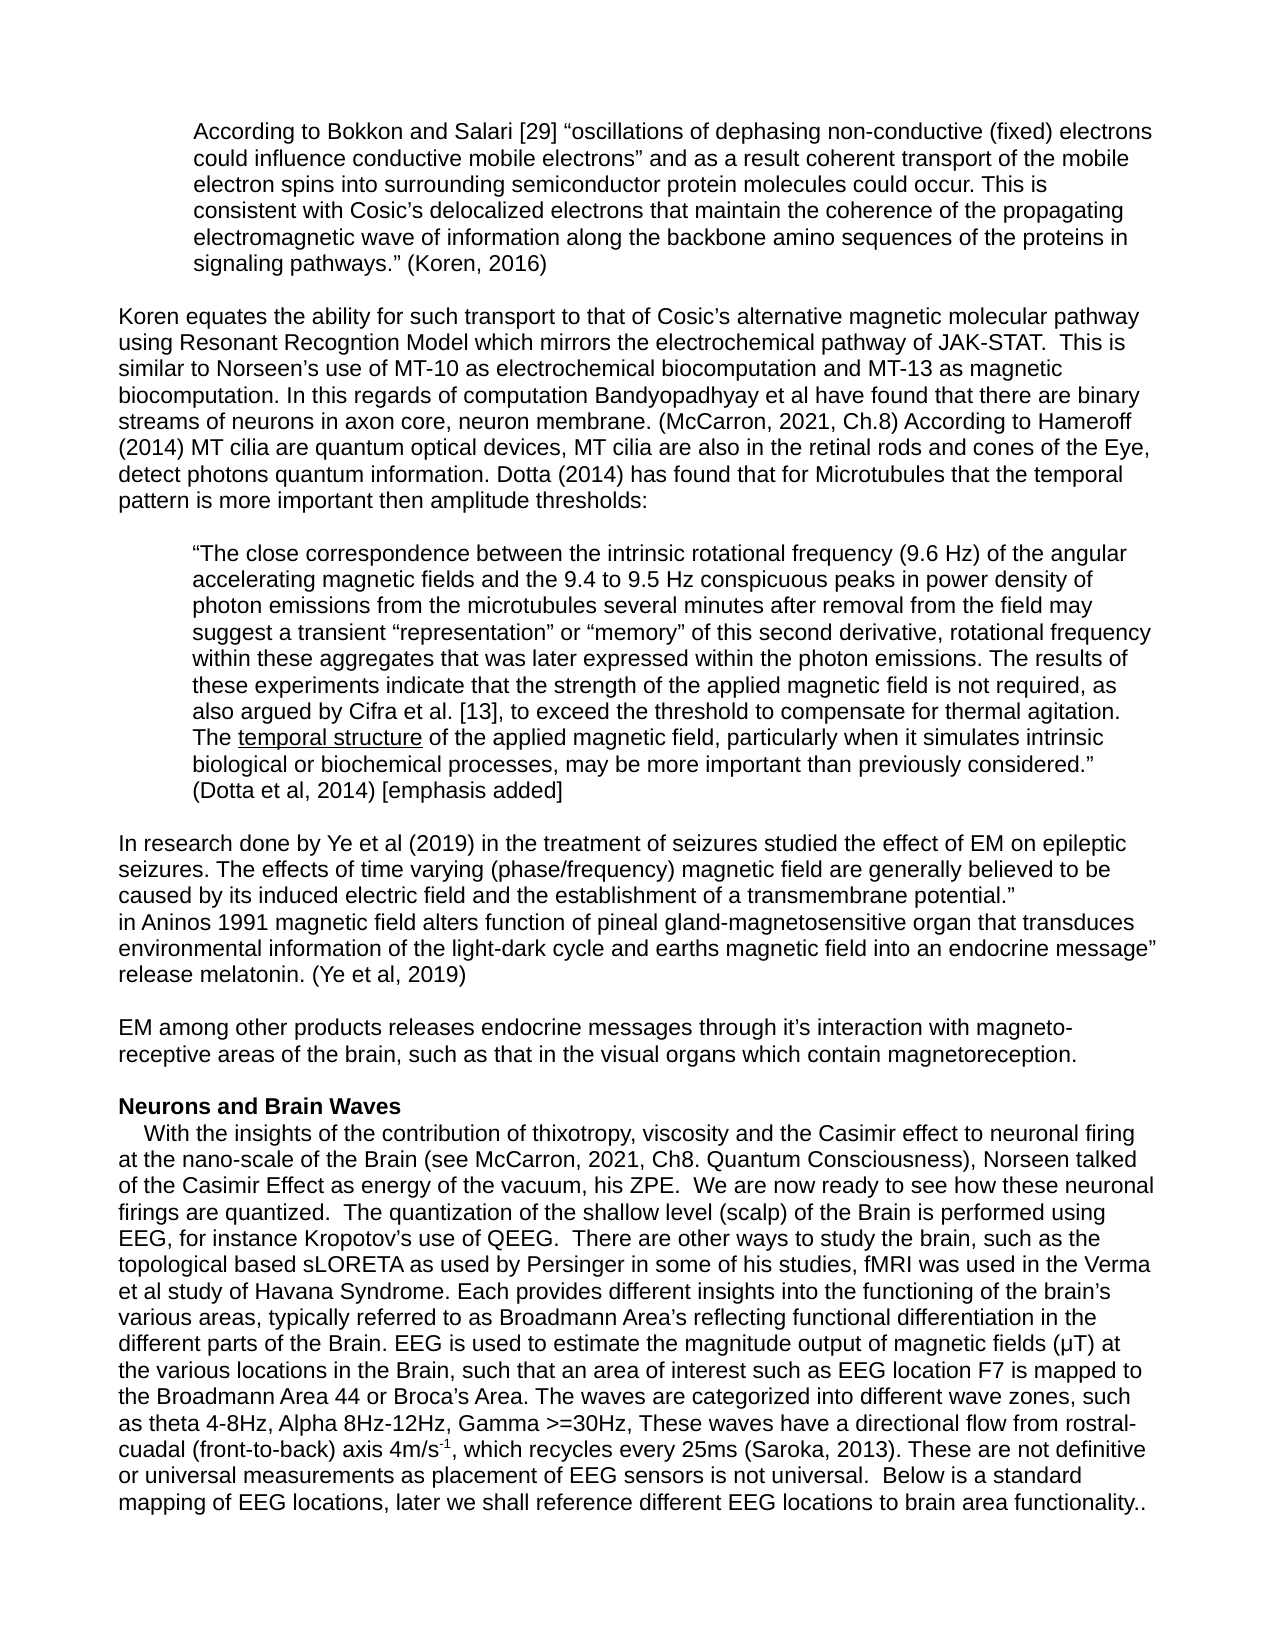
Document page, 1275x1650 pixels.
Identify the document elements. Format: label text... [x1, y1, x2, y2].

text Neurons and Brain Waves [118, 1093, 1157, 1119]
text release melatonin. (Ye et al, 2019) [118, 961, 1157, 988]
text EM among other products releases endocrine messages through it’s interaction with magneto-receptive areas of the brain, such as that in the visual organs which contain magnetoreception. [118, 1014, 1157, 1067]
text in Aninos 1991 magnetic field alters function of pineal gland-magnetosensitive organ that transduces environmental information of the light-dark cycle and earths magnetic field into an endocrine message” [118, 909, 1157, 961]
text With the insights of the contribution of thixotropy, viscosity and the Casimir effect to neuronal firing at the nano-scale of the Brain (see McCarron, 2021, Ch8. Quantum Consciousness), Norseen talked of the Casimir Effect as energy of the vacuum, his ZPE. We are now ready to see how these neuronal firings are quantized. The quantization of the shallow level (scalp) of the Brain is performed using EEG, for instance Kropotov’s use of QEEG. There are other ways to study the brain, such as the topological based sLORETA as used by Persinger in some of his studies, fMRI was used in the Verma et al study of Havana Syndrome. Each provides different insights into the functioning of the brain’s various areas, typically referred to as Broadmann Area’s reflecting functional differentiation in the different parts of the Brain. EEG is used to estimate the magnitude output of magnetic fields (μT) at the various locations in the Brain, such that an area of interest such as EEG location F7 is mapped to the Broadmann Area 44 or Broca’s Area. The waves are categorized into different wave zones, such as theta 4-8Hz, Alpha 8Hz-12Hz, Gamma >=30Hz, These waves have a directional flow from rostral-cuadal (front-to-back) axis 4m/s-1, which recycles every 25ms (Saroka, 2013). These are not definitive or universal measurements as placement of EEG sensors is not universal. Below is a standard mapping of EEG locations, later we shall reference different EEG locations to brain area functionality.. [118, 1119, 1157, 1515]
text In research done by Ye et al (2019) in the treatment of seizures studied the effect of EM on epileptic seizures. The effects of time varying (phase/frequency) magnetic field are generally believed to be caused by its induced electric field and the establishment of a transmembrane potential.” [118, 830, 1157, 909]
text According to Bokkon and Salari [29] “oscillations of dephasing non-conductive (fixed) electrons could influence conductive mobile electrons” and as a result coherent transport of the mobile electron spins into surrounding semiconductor protein molecules could occur. This is consistent with Cosic’s delocalized electrons that maintain the coherence of the propagating electromagnetic wave of information along the backbone amino sequences of the proteins in signaling pathways.” (Koren, 2016) [193, 118, 1157, 276]
text Koren equates the ability for such transport to that of Cosic’s alternative magnetic molecular pathway using Resonant Recogntion Model which mirrors the electrochemical pathway of JAK-STAT. This is similar to Norseen’s use of MT-10 as electrochemical biocomputation and MT-13 as magnetic biocomputation. In this regards of computation Bandyopadhyay et al have found that there are binary streams of neurons in axon core, neuron membrane. (McCarron, 2021, Ch.8) According to Hameroff (2014) MT cilia are quantum optical devices, MT cilia are also in the retinal rods and cones of the Eye, detect photons quantum information. Dotta (2014) has found that for Microtubules that the temporal pattern is more important then amplitude thresholds: [118, 303, 1157, 513]
text “The close correspondence between the intrinsic rotational frequency (9.6 Hz) of the angular accelerating magnetic fields and the 9.4 to 9.5 Hz conspicuous peaks in power density of photon emissions from the microtubules several minutes after removal from the field may suggest a transient “representation” or “memory” of this second derivative, rotational frequency within these aggregates that was later expressed within the photon emissions. The results of these experiments indicate that the strength of the applied magnetic field is not required, as also argued by Cifra et al. [13], to exceed the threshold to compensate for thermal agitation. The temporal structure of the applied magnetic field, particularly when it simulates intrinsic biological or biochemical processes, may be more important than previously considered.” (Dotta et al, 2014) [emphasis added] [192, 540, 1157, 803]
